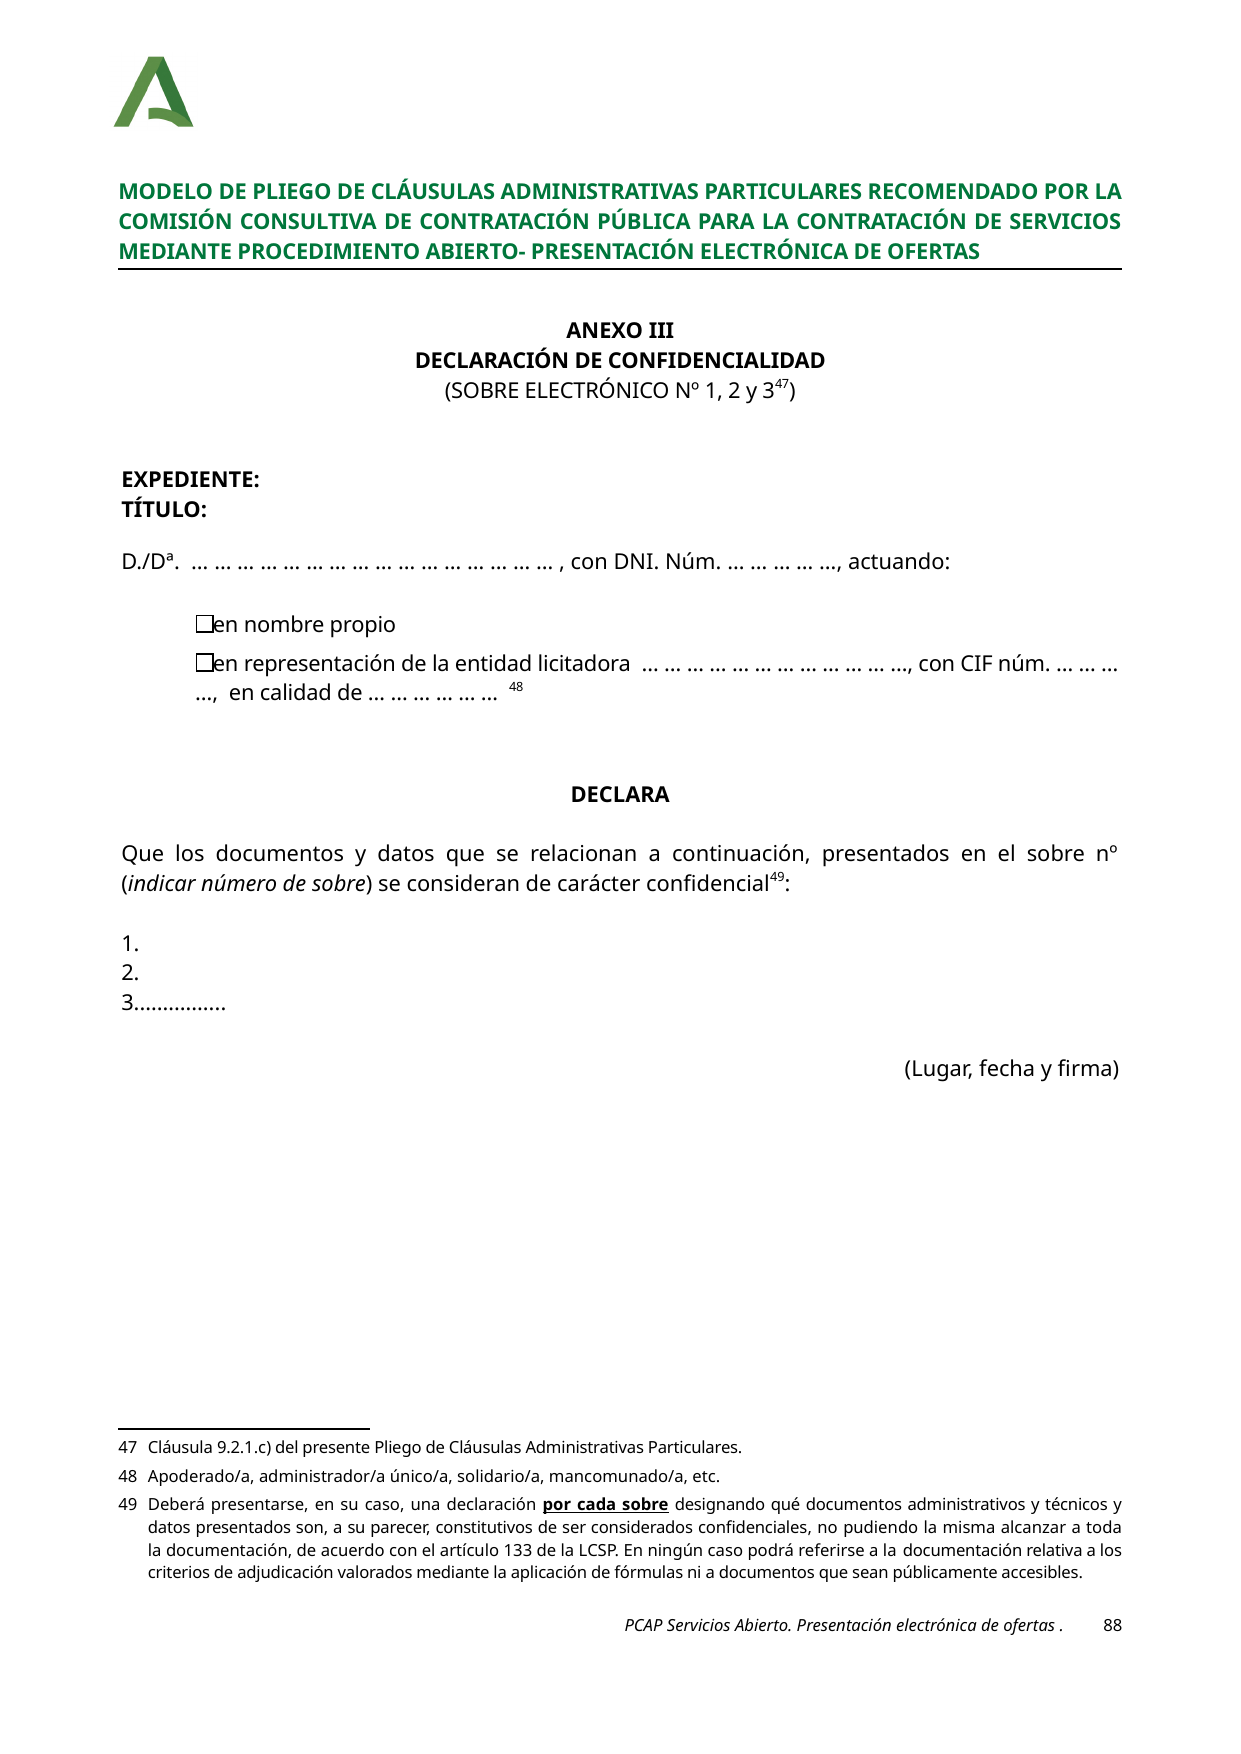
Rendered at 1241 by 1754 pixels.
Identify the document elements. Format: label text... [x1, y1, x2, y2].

text Que los documentos y datos que se relacionan a continuación, presentados en el sobre nº (indicar número de sobre) se consideran de carácter confidencial: [118, 838, 1122, 898]
text 1. [118, 928, 1122, 957]
text DECLARACIÓN DE CONFIDENCIALIDAD [118, 345, 1122, 375]
text EXPEDIENTE: [118, 464, 1122, 494]
text TÍTULO: [118, 494, 1122, 524]
picture [109, 52, 198, 131]
text MODELO DE PLIEGO DE CLÁUSULAS ADMINISTRATIVAS PARTICULARES RECOMENDADO POR LA COMISIÓN CONSULTIVA DE CONTRATACIÓN PÚBLICA PARA LA CONTRATACIÓN DE SERVICIOS MEDIANTE PROCEDIMIENTO ABIERTO- PRESENTACIÓN ELECTRÓNICA DE OFERTAS [118, 176, 1122, 268]
text (Lugar, fecha y firma) [118, 1050, 1122, 1082]
text (SOBRE ELECTRÓNICO Nº 1, 2 y 3) [118, 375, 1122, 404]
text 2. [118, 957, 1122, 987]
text D./Dª. … … … … … … … … … … … … … … … … , con DNI. Núm. … … … … …, actuando: [118, 546, 1122, 576]
text ANEXO III [118, 312, 1122, 345]
text en representación de la entidad licitadora … … … … … … … … … … … …, con CIF núm. … … … …, en calidad de … … … … … … [192, 645, 1122, 710]
text DECLARA [118, 779, 1122, 808]
text Deberá presentarse, en su caso, una declaración por cada sobre designando qué documentos administrativos y técnicos y datos presentados son, a su parecer, constitutivos de ser considerados confidenciales, no pudiendo la misma alcanzar a toda la documentación, de acuerdo con el artículo 133 de la LCSP. En ningún caso podrá referirse a la documentación relativa a los criterios de adjudicación valorados mediante la aplicación de fórmulas ni a documentos que sean públicamente accesibles. [118, 1493, 1122, 1584]
text 3.…………... [118, 987, 1122, 1017]
text en nombre propio [189, 609, 1122, 639]
text Apoderado/a, administrador/a único/a, solidario/a, mancomunado/a, etc. [118, 1464, 1122, 1487]
text Cláusula 9.2.1.c) del presente Pliego de Cláusulas Administrativas Particulares. [118, 1436, 1122, 1458]
